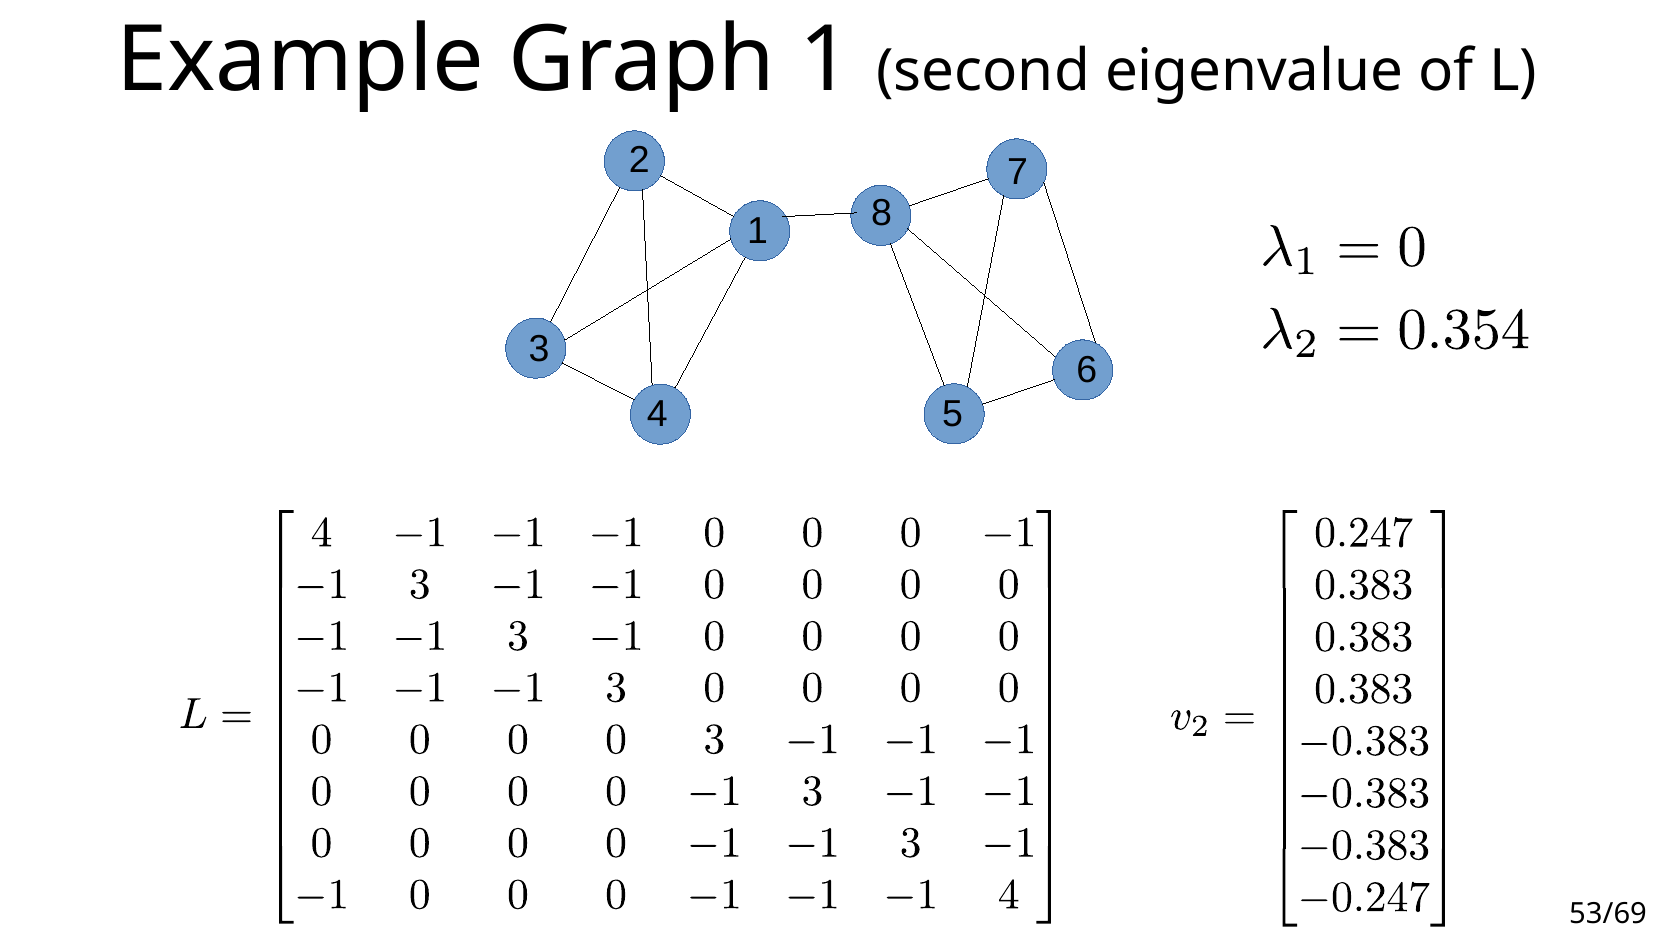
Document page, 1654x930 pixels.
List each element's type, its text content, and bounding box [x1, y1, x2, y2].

text_box [683, 394, 691, 434]
text_box 8 [856, 184, 907, 242]
text_box [1043, 154, 1047, 182]
text_box [1260, 225, 1427, 275]
text_box [986, 152, 992, 186]
text_box 7 [992, 143, 1043, 200]
text_box [505, 328, 513, 368]
text_box [850, 198, 856, 233]
text_box [907, 200, 911, 231]
text_box [604, 138, 614, 183]
text_box 5 [927, 385, 978, 443]
text_box [867, 242, 895, 246]
text_box 3 [513, 320, 565, 378]
text_box [1170, 510, 1460, 927]
text_box [1001, 138, 1032, 143]
text_box 1 [732, 202, 783, 259]
text_box [978, 395, 985, 432]
text_box [178, 510, 1066, 924]
text_box 6 [1061, 341, 1112, 399]
text_box [1052, 349, 1061, 391]
text_box 4 [632, 385, 683, 443]
text_box [1260, 307, 1531, 357]
text_box 2 [614, 131, 665, 189]
text_box [783, 217, 790, 250]
title Example Graph 1 (second eigenvalue of L) [82, 0, 1571, 120]
